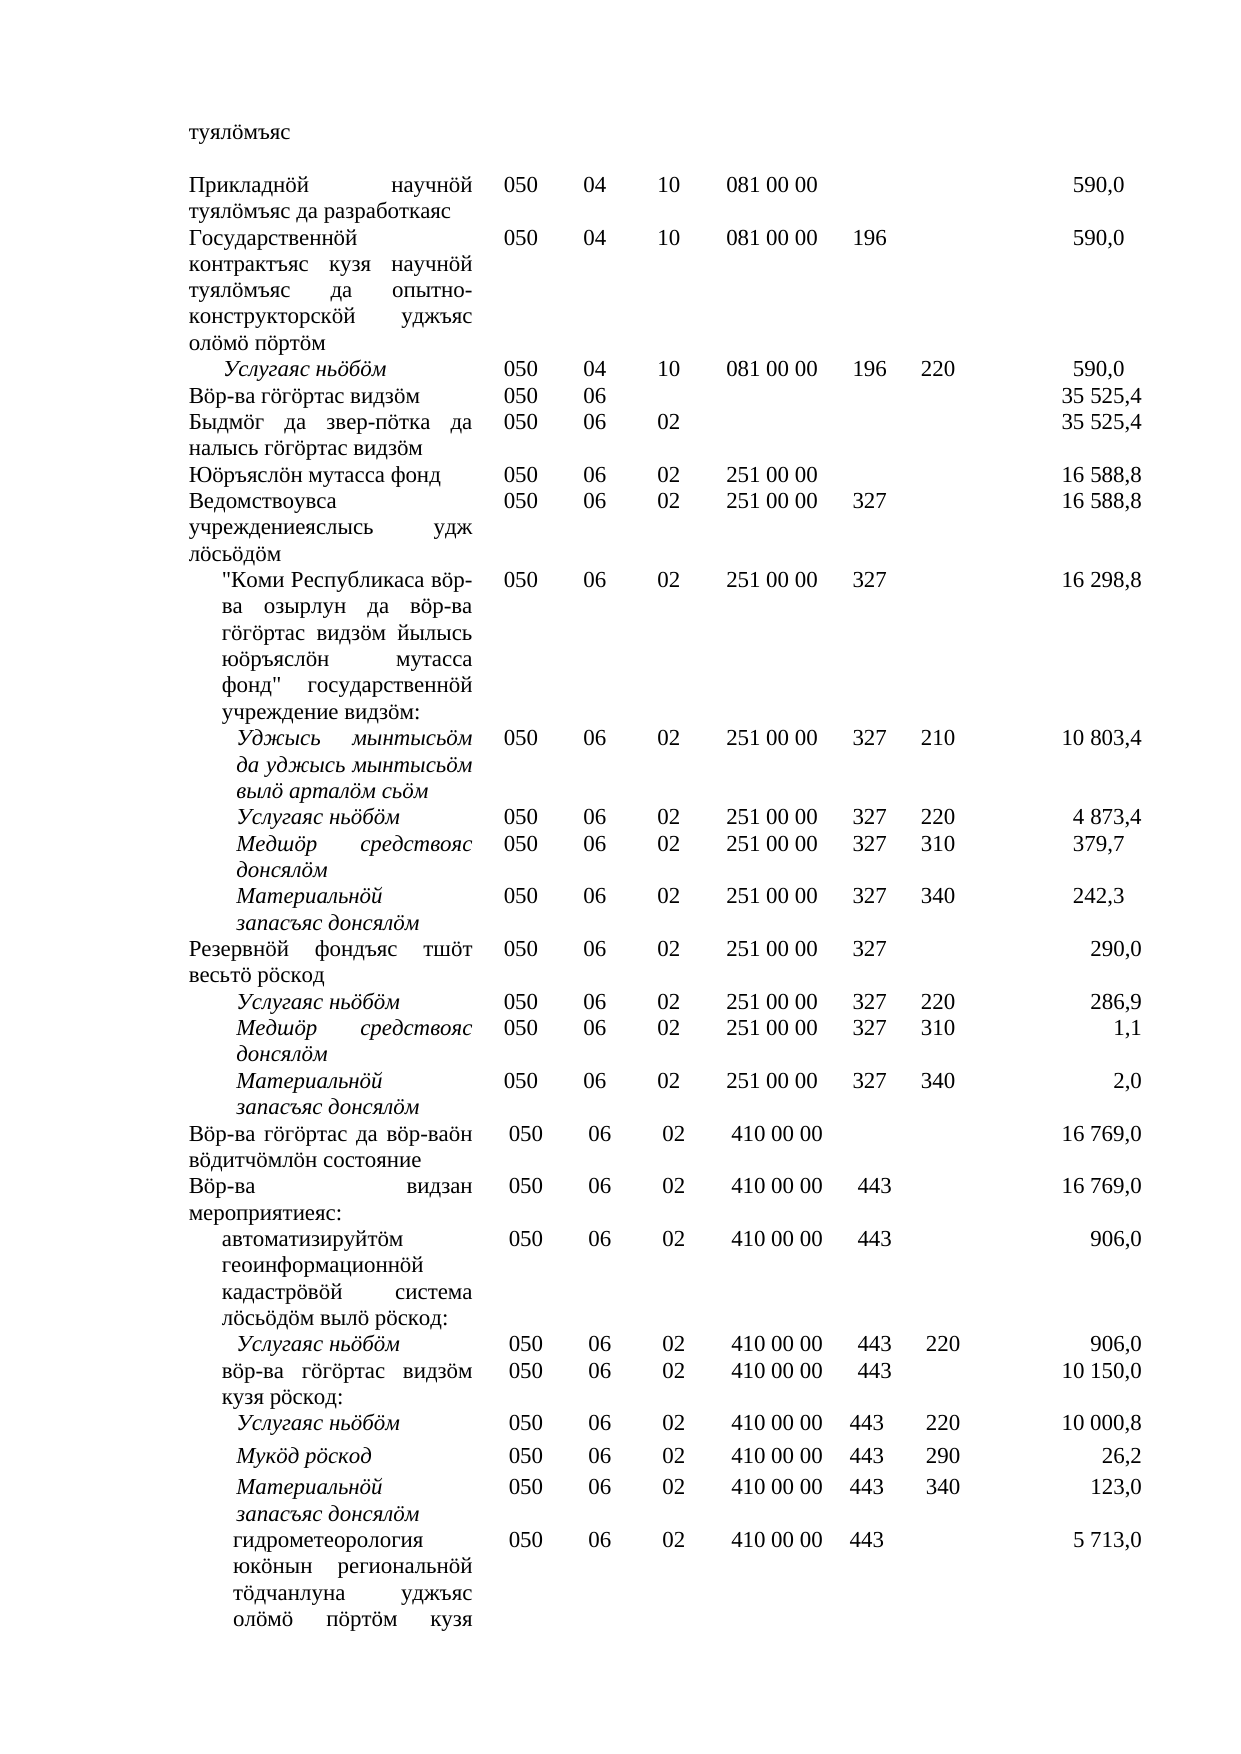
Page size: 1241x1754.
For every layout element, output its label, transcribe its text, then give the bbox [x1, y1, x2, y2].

table_cell 196 [838, 224, 901, 355]
table_cell [901, 1225, 974, 1330]
table_cell 906,0 [975, 1330, 1153, 1357]
table_cell Услугаяс ньöбöм [177, 1330, 484, 1357]
table_cell 050 [484, 988, 558, 1014]
table_cell 06 [558, 935, 631, 988]
table_cell 02 [631, 461, 705, 487]
table_cell 02 [631, 1067, 705, 1119]
table_cell 410 00 00 [705, 1526, 838, 1632]
table_cell 251 00 00 [705, 461, 838, 487]
table_cell 050 [484, 224, 558, 355]
table_cell 06 [558, 830, 631, 882]
table_cell 443 [838, 1172, 901, 1225]
table_cell 16 588,8 [975, 487, 1153, 566]
table_cell 2,0 [975, 1067, 1153, 1119]
table_cell 06 [558, 1474, 631, 1526]
table_cell 210 [901, 724, 974, 803]
table_cell 04 [558, 355, 631, 382]
table_cell [901, 1357, 974, 1409]
table_cell 081 00 00 [705, 171, 838, 223]
table_cell 06 [558, 1225, 631, 1330]
table_cell 590,0 [975, 224, 1153, 355]
table_cell 443 [838, 1442, 901, 1473]
table_cell 02 [631, 566, 705, 724]
table_cell [901, 171, 974, 223]
table_cell 04 [558, 224, 631, 355]
table_cell 050 [484, 1526, 558, 1632]
table_cell 02 [631, 988, 705, 1014]
table_cell 443 [838, 1474, 901, 1526]
table_cell Государственнöй контрактъяс кузя научнöй туялöмъяс да опытно-конструкторскöй уджъяс олöмö пöртöм [177, 224, 484, 355]
table_cell 290 [901, 1442, 974, 1473]
table_cell 02 [631, 883, 705, 935]
table_cell Быдмöг да звер-пöтка да налысь гöгöртас видзöм [177, 408, 484, 461]
table_cell 310 [901, 830, 974, 882]
table_cell 050 [484, 408, 558, 461]
table_cell [631, 382, 705, 408]
table_cell [705, 118, 838, 171]
table_cell 081 00 00 [705, 355, 838, 382]
table_cell [901, 566, 974, 724]
table_cell 290,0 [975, 935, 1153, 988]
table_cell 04 [558, 171, 631, 223]
table_cell 5 713,0 [975, 1526, 1153, 1632]
table_cell Услугаяс ньöбöм [177, 355, 484, 382]
table_cell [901, 461, 974, 487]
table_cell 410 00 00 [705, 1410, 838, 1442]
table_cell 050 [484, 487, 558, 566]
table_cell 02 [631, 1357, 705, 1409]
table_cell 02 [631, 1014, 705, 1067]
table_cell 02 [631, 1410, 705, 1442]
table_cell 410 00 00 [705, 1330, 838, 1357]
table_cell вöр-ва гöгöртас видзöм кузя рöскод: [177, 1357, 484, 1409]
table_cell 251 00 00 [705, 830, 838, 882]
table_cell автоматизируйтöм геоинформационнöй кадастрöвöй система лöсьöдöм вылö рöскод: [177, 1225, 484, 1330]
table_cell 06 [558, 382, 631, 408]
table_cell 35 525,4 [975, 382, 1153, 408]
table_cell 06 [558, 1442, 631, 1473]
table_cell [901, 118, 974, 171]
table_cell 06 [558, 803, 631, 830]
table_cell 4 873,4 [975, 803, 1153, 830]
table_cell 10 000,8 [975, 1410, 1153, 1442]
table_cell 327 [838, 803, 901, 830]
table_cell гидрометеорология юкöнын региональнöй тöдчанлуна уджъяс олöмö пöртöм кузя [177, 1526, 484, 1632]
table_cell 06 [558, 1526, 631, 1632]
table_cell 251 00 00 [705, 1067, 838, 1119]
table_cell 410 00 00 [705, 1357, 838, 1409]
table_cell 327 [838, 487, 901, 566]
table_cell 050 [484, 935, 558, 988]
table_cell 251 00 00 [705, 487, 838, 566]
table_cell [901, 408, 974, 461]
table_cell 196 [838, 355, 901, 382]
table_cell 310 [901, 1014, 974, 1067]
table_cell 02 [631, 1172, 705, 1225]
table_cell 251 00 00 [705, 988, 838, 1014]
table_cell 340 [901, 1067, 974, 1119]
table_cell 410 00 00 [705, 1474, 838, 1526]
table_cell 379,7 [975, 830, 1153, 882]
table_cell 02 [631, 1120, 705, 1172]
table_cell 06 [558, 566, 631, 724]
table_cell Услугаяс ньöбöм [177, 988, 484, 1014]
table_cell 410 00 00 [705, 1225, 838, 1330]
table_cell 327 [838, 724, 901, 803]
table_cell 251 00 00 [705, 883, 838, 935]
table_cell Вöр-ва гöгöртас видзöм [177, 382, 484, 408]
table_cell Услугаяс ньöбöм [177, 1410, 484, 1442]
table_cell 06 [558, 1172, 631, 1225]
table_cell [975, 118, 1153, 171]
table_cell [901, 1172, 974, 1225]
table_cell 327 [838, 830, 901, 882]
table_cell [838, 1120, 901, 1172]
table_cell Уджысь мынтысьöм да уджысь мынтысьöм вылö арталöм сьöм [177, 724, 484, 803]
table_cell 220 [901, 803, 974, 830]
table_cell [838, 461, 901, 487]
table_cell 050 [484, 1474, 558, 1526]
table_cell Резервнöй фондъяс тшöт весьтö рöскод [177, 935, 484, 988]
table_cell 340 [901, 1474, 974, 1526]
table_cell [484, 118, 558, 171]
table_cell [838, 171, 901, 223]
table_cell 06 [558, 1357, 631, 1409]
table_cell 251 00 00 [705, 566, 838, 724]
table_cell 410 00 00 [705, 1442, 838, 1473]
table_cell [838, 408, 901, 461]
table_cell 02 [631, 487, 705, 566]
table_cell 327 [838, 883, 901, 935]
table_cell 02 [631, 1225, 705, 1330]
table_cell 251 00 00 [705, 1014, 838, 1067]
table_cell Прикладнöй научнöй туялöмъяс да разработкаяс [177, 171, 484, 223]
table_cell [705, 382, 838, 408]
table_cell 220 [901, 1330, 974, 1357]
table_cell 251 00 00 [705, 803, 838, 830]
table_cell "Коми Республикаса вöр-ва озырлун да вöр-ва гöгöртас видзöм йылысь юöръяслöн мутасса фонд" государственнöй учреждение видзöм: [177, 566, 484, 724]
table_cell 06 [558, 988, 631, 1014]
table_cell 443 [838, 1225, 901, 1330]
table_cell 050 [484, 382, 558, 408]
table_cell 251 00 00 [705, 724, 838, 803]
table_cell 06 [558, 724, 631, 803]
table_cell 590,0 [975, 171, 1153, 223]
table_cell [901, 1120, 974, 1172]
table_cell 050 [484, 566, 558, 724]
table_cell Мукöд рöскод [177, 1442, 484, 1473]
table_cell 06 [558, 1120, 631, 1172]
table_cell 10 803,4 [975, 724, 1153, 803]
table_cell 050 [484, 1120, 558, 1172]
table_cell [838, 118, 901, 171]
table_cell 02 [631, 830, 705, 882]
table_cell 050 [484, 803, 558, 830]
table_cell 081 00 00 [705, 224, 838, 355]
table_cell 443 [838, 1526, 901, 1632]
table_cell 06 [558, 487, 631, 566]
table_cell 327 [838, 935, 901, 988]
table_cell 02 [631, 1442, 705, 1473]
table_cell 123,0 [975, 1474, 1153, 1526]
table_cell 02 [631, 408, 705, 461]
table_cell 220 [901, 1410, 974, 1442]
table_cell 02 [631, 724, 705, 803]
table_cell 06 [558, 408, 631, 461]
table_cell 220 [901, 988, 974, 1014]
table_cell 16 588,8 [975, 461, 1153, 487]
table_cell 443 [838, 1330, 901, 1357]
table_cell 06 [558, 461, 631, 487]
table_cell Медшöр средствояс донсялöм [177, 830, 484, 882]
table_cell 06 [558, 1330, 631, 1357]
table_cell [901, 224, 974, 355]
table_cell 02 [631, 1330, 705, 1357]
table_cell 410 00 00 [705, 1172, 838, 1225]
table_cell 286,9 [975, 988, 1153, 1014]
table_cell 06 [558, 1014, 631, 1067]
table_cell 02 [631, 1474, 705, 1526]
table_cell 26,2 [975, 1442, 1153, 1473]
table_cell Юöръяслöн мутасса фонд [177, 461, 484, 487]
table_cell [901, 935, 974, 988]
table_cell 327 [838, 1067, 901, 1119]
table_cell [901, 382, 974, 408]
table_cell Материальнöй запасъяс донсялöм [177, 883, 484, 935]
table_cell 050 [484, 1172, 558, 1225]
table_cell 050 [484, 1225, 558, 1330]
table_cell 16 769,0 [975, 1172, 1153, 1225]
table_cell туялöмъяс [177, 118, 484, 171]
table_cell 050 [484, 724, 558, 803]
table_cell 10 [631, 355, 705, 382]
table_cell 220 [901, 355, 974, 382]
table_cell 050 [484, 461, 558, 487]
table_cell 02 [631, 935, 705, 988]
table_cell 050 [484, 1357, 558, 1409]
table_cell 050 [484, 1014, 558, 1067]
table_cell 050 [484, 1442, 558, 1473]
table_cell Вöр-ва гöгöртас да вöр-ваöн вöдитчöмлöн состояние [177, 1120, 484, 1172]
table_cell 050 [484, 830, 558, 882]
table_cell Ведомствоувса учреждениеяслысь удж лöсьöдöм [177, 487, 484, 566]
table_cell 906,0 [975, 1225, 1153, 1330]
table_cell 06 [558, 1410, 631, 1442]
table_cell [901, 1526, 974, 1632]
table_cell 16 298,8 [975, 566, 1153, 724]
table_cell 06 [558, 883, 631, 935]
table_cell 050 [484, 1410, 558, 1442]
table_cell 06 [558, 1067, 631, 1119]
table_cell 242,3 [975, 883, 1153, 935]
table_cell 327 [838, 988, 901, 1014]
table_cell 050 [484, 883, 558, 935]
table_cell 443 [838, 1357, 901, 1409]
table_cell 340 [901, 883, 974, 935]
table_cell 35 525,4 [975, 408, 1153, 461]
table_cell [631, 118, 705, 171]
table_cell 16 769,0 [975, 1120, 1153, 1172]
table_cell 10 150,0 [975, 1357, 1153, 1409]
table_cell Медшöр средствояс донсялöм [177, 1014, 484, 1067]
table_cell 02 [631, 803, 705, 830]
table_cell Материальнöй запасъяс донсялöм [177, 1474, 484, 1526]
table_cell 251 00 00 [705, 935, 838, 988]
table_cell [705, 408, 838, 461]
table_cell Материальнöй запасъяс донсялöм [177, 1067, 484, 1119]
table_cell 590,0 [975, 355, 1153, 382]
table_cell [901, 487, 974, 566]
table_cell 10 [631, 224, 705, 355]
table_cell 050 [484, 171, 558, 223]
table_cell 443 [838, 1410, 901, 1442]
table_cell Вöр-ва видзан мероприятиеяс: [177, 1172, 484, 1225]
table_cell 02 [631, 1526, 705, 1632]
table_cell 327 [838, 1014, 901, 1067]
table_cell Услугаяс ньöбöм [177, 803, 484, 830]
table_cell 050 [484, 1067, 558, 1119]
table_cell 410 00 00 [705, 1120, 838, 1172]
table_cell 10 [631, 171, 705, 223]
table_cell 1,1 [975, 1014, 1153, 1067]
table_cell [838, 382, 901, 408]
table_cell 050 [484, 355, 558, 382]
table_cell [558, 118, 631, 171]
table_cell 050 [484, 1330, 558, 1357]
table_cell 327 [838, 566, 901, 724]
